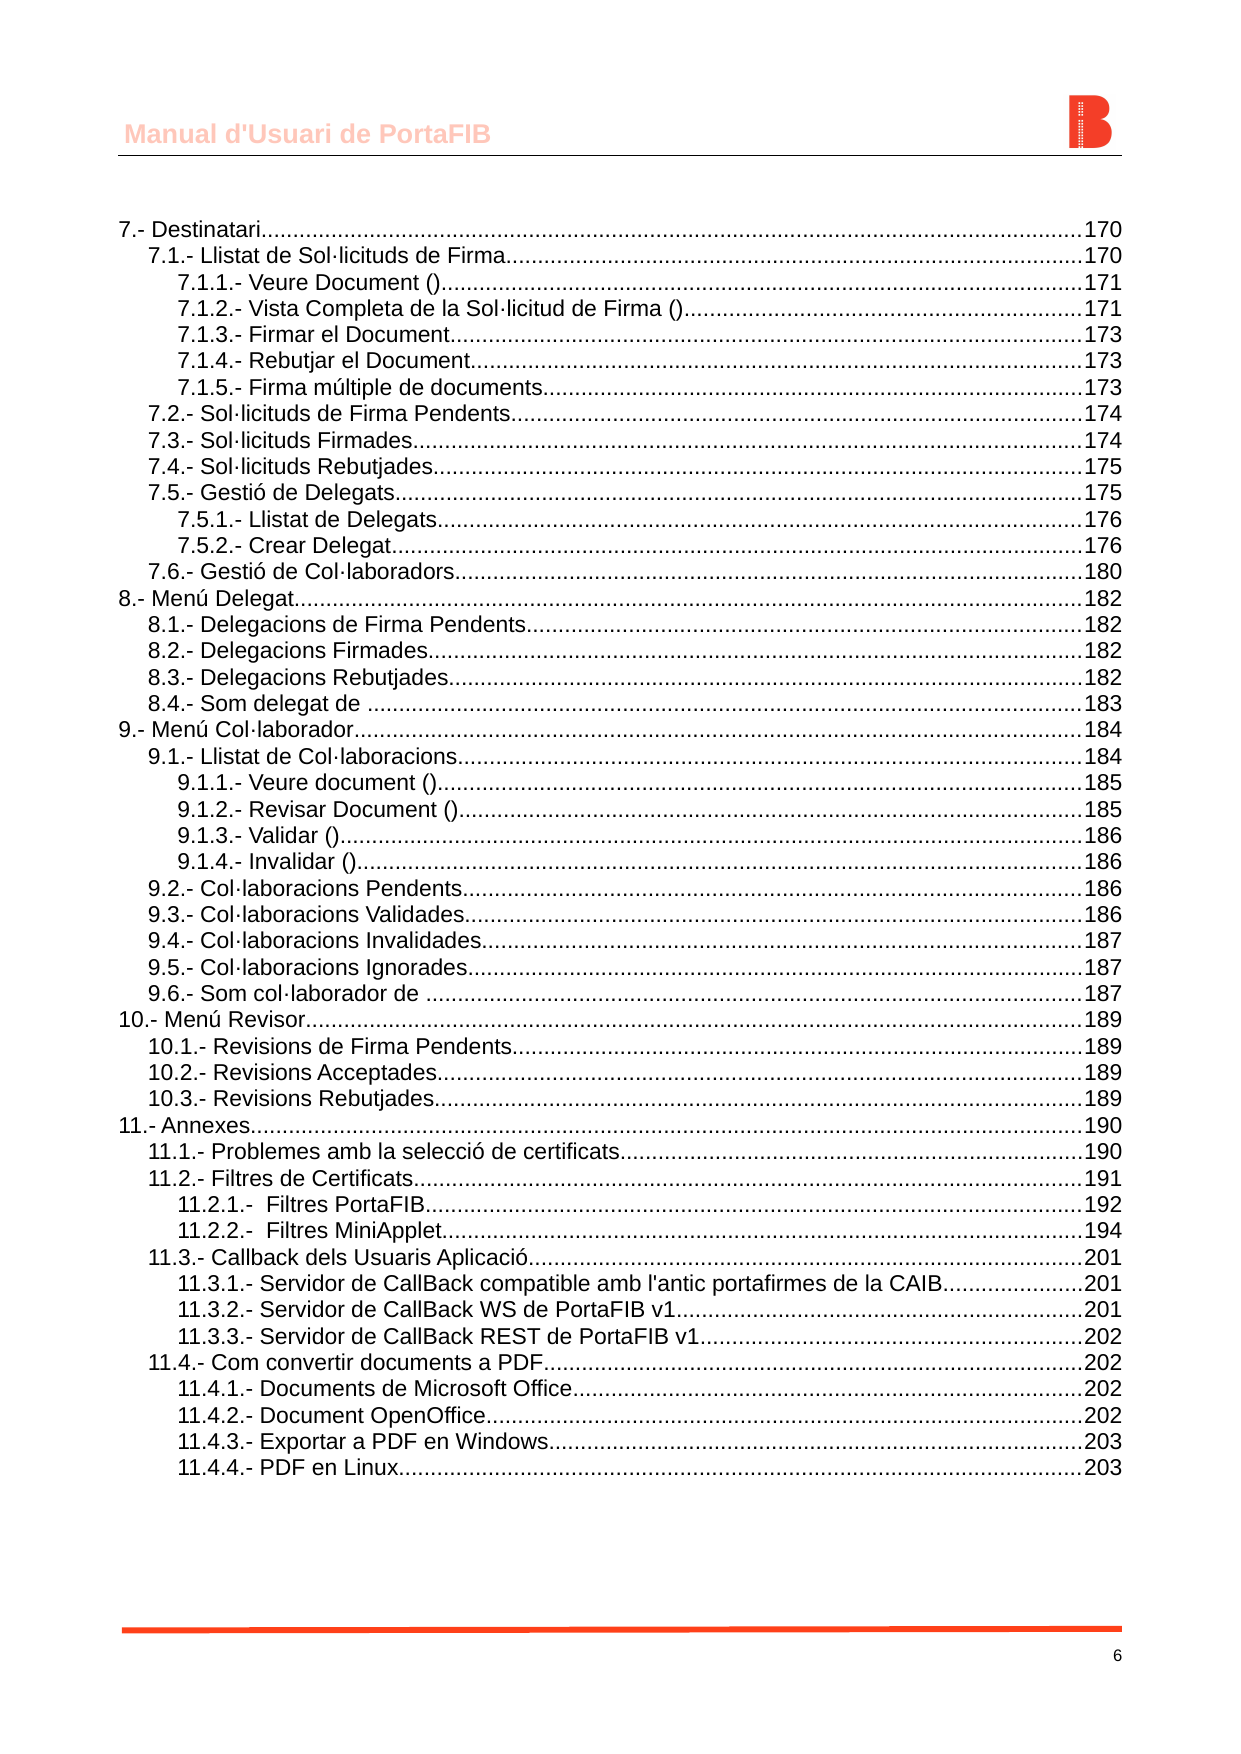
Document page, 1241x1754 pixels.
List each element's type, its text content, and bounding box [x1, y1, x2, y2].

text 9.- Menú Col·laborador 184 [118, 716, 1122, 743]
text 11.4.4.- PDF en Linux 203 [177, 1454, 1122, 1481]
text 7.5.2.- Crear Delegat 176 [177, 532, 1122, 558]
text 11.3.- Callback dels Usuaris Aplicació 201 [148, 1243, 1122, 1270]
text 8.1.- Delegacions de Firma Pendents 182 [148, 611, 1122, 637]
text 11.4.3.- Exportar a PDF en Windows 203 [177, 1428, 1122, 1454]
text 7.1.2.- Vista Completa de la Sol·licitud de Firma () 171 [177, 295, 1122, 321]
text 9.1.1.- Veure document () 185 [177, 769, 1122, 796]
text 10.- Menú Revisor 189 [118, 1006, 1122, 1033]
text 11.1.- Problemes amb la selecció de certificats 190 [148, 1138, 1122, 1164]
text 8.3.- Delegacions Rebutjades 182 [148, 664, 1122, 690]
text 11.4.2.- Document OpenOffice 202 [177, 1402, 1122, 1428]
text 9.4.- Col·laboracions Invalidades 187 [148, 927, 1122, 954]
text 7.6.- Gestió de Col·laboradors 180 [148, 558, 1122, 585]
text 8.- Menú Delegat 182 [118, 585, 1122, 611]
text 11.2.- Filtres de Certificats 191 [148, 1164, 1122, 1191]
text 7.5.1.- Llistat de Delegats 176 [177, 506, 1122, 532]
text 9.1.- Llistat de Col·laboracions 184 [148, 743, 1122, 769]
text 8.4.- Som delegat de ... 183 [148, 690, 1122, 716]
text 11.3.3.- Servidor de CallBack REST de PortaFIB v1 202 [177, 1323, 1122, 1349]
text 11.2.2.- Filtres MiniApplet 194 [177, 1217, 1122, 1243]
text 7.1.4.- Rebutjar el Document 173 [177, 347, 1122, 374]
text 7.1.1.- Veure Document () 171 [177, 268, 1122, 295]
text 9.2.- Col·laboracions Pendents 186 [148, 874, 1122, 901]
text 9.6.- Som col·laborador de ... 187 [148, 980, 1122, 1006]
text 11.3.2.- Servidor de CallBack WS de PortaFIB v1 201 [177, 1296, 1122, 1323]
text 11.4.1.- Documents de Microsoft Office 202 [177, 1375, 1122, 1402]
text 7.1.- Llistat de Sol·licituds de Firma 170 [148, 242, 1122, 268]
text 9.1.4.- Invalidar () 186 [177, 848, 1122, 874]
text 10.1.- Revisions de Firma Pendents 189 [148, 1033, 1122, 1059]
text 8.2.- Delegacions Firmades 182 [148, 637, 1122, 664]
text 7.1.3.- Firmar el Document 173 [177, 321, 1122, 347]
text 11.3.1.- Servidor de CallBack compatible amb l'antic portafirmes de la CAIB 201 [177, 1270, 1122, 1296]
text 7.- Destinatari 170 [118, 216, 1122, 242]
text 9.3.- Col·laboracions Validades 186 [148, 901, 1122, 927]
picture [1063, 94, 1117, 150]
text 7.3.- Sol·licituds Firmades 174 [148, 427, 1122, 453]
text 7.1.5.- Firma múltiple de documents 173 [177, 374, 1122, 400]
text 11.2.1.- Filtres PortaFIB 192 [177, 1191, 1122, 1217]
text 7.4.- Sol·licituds Rebutjades 175 [148, 453, 1122, 479]
text 10.3.- Revisions Rebutjades 189 [148, 1085, 1122, 1112]
text 7.2.- Sol·licituds de Firma Pendents 174 [148, 400, 1122, 427]
text 11.- Annexes 190 [118, 1112, 1122, 1138]
text 9.1.2.- Revisar Document () 185 [177, 796, 1122, 822]
text 9.5.- Col·laboracions Ignorades 187 [148, 954, 1122, 980]
text 9.1.3.- Validar () 186 [177, 822, 1122, 848]
text 10.2.- Revisions Acceptades 189 [148, 1059, 1122, 1085]
text 7.5.- Gestió de Delegats 175 [148, 479, 1122, 506]
text 11.4.- Com convertir documents a PDF 202 [148, 1349, 1122, 1375]
